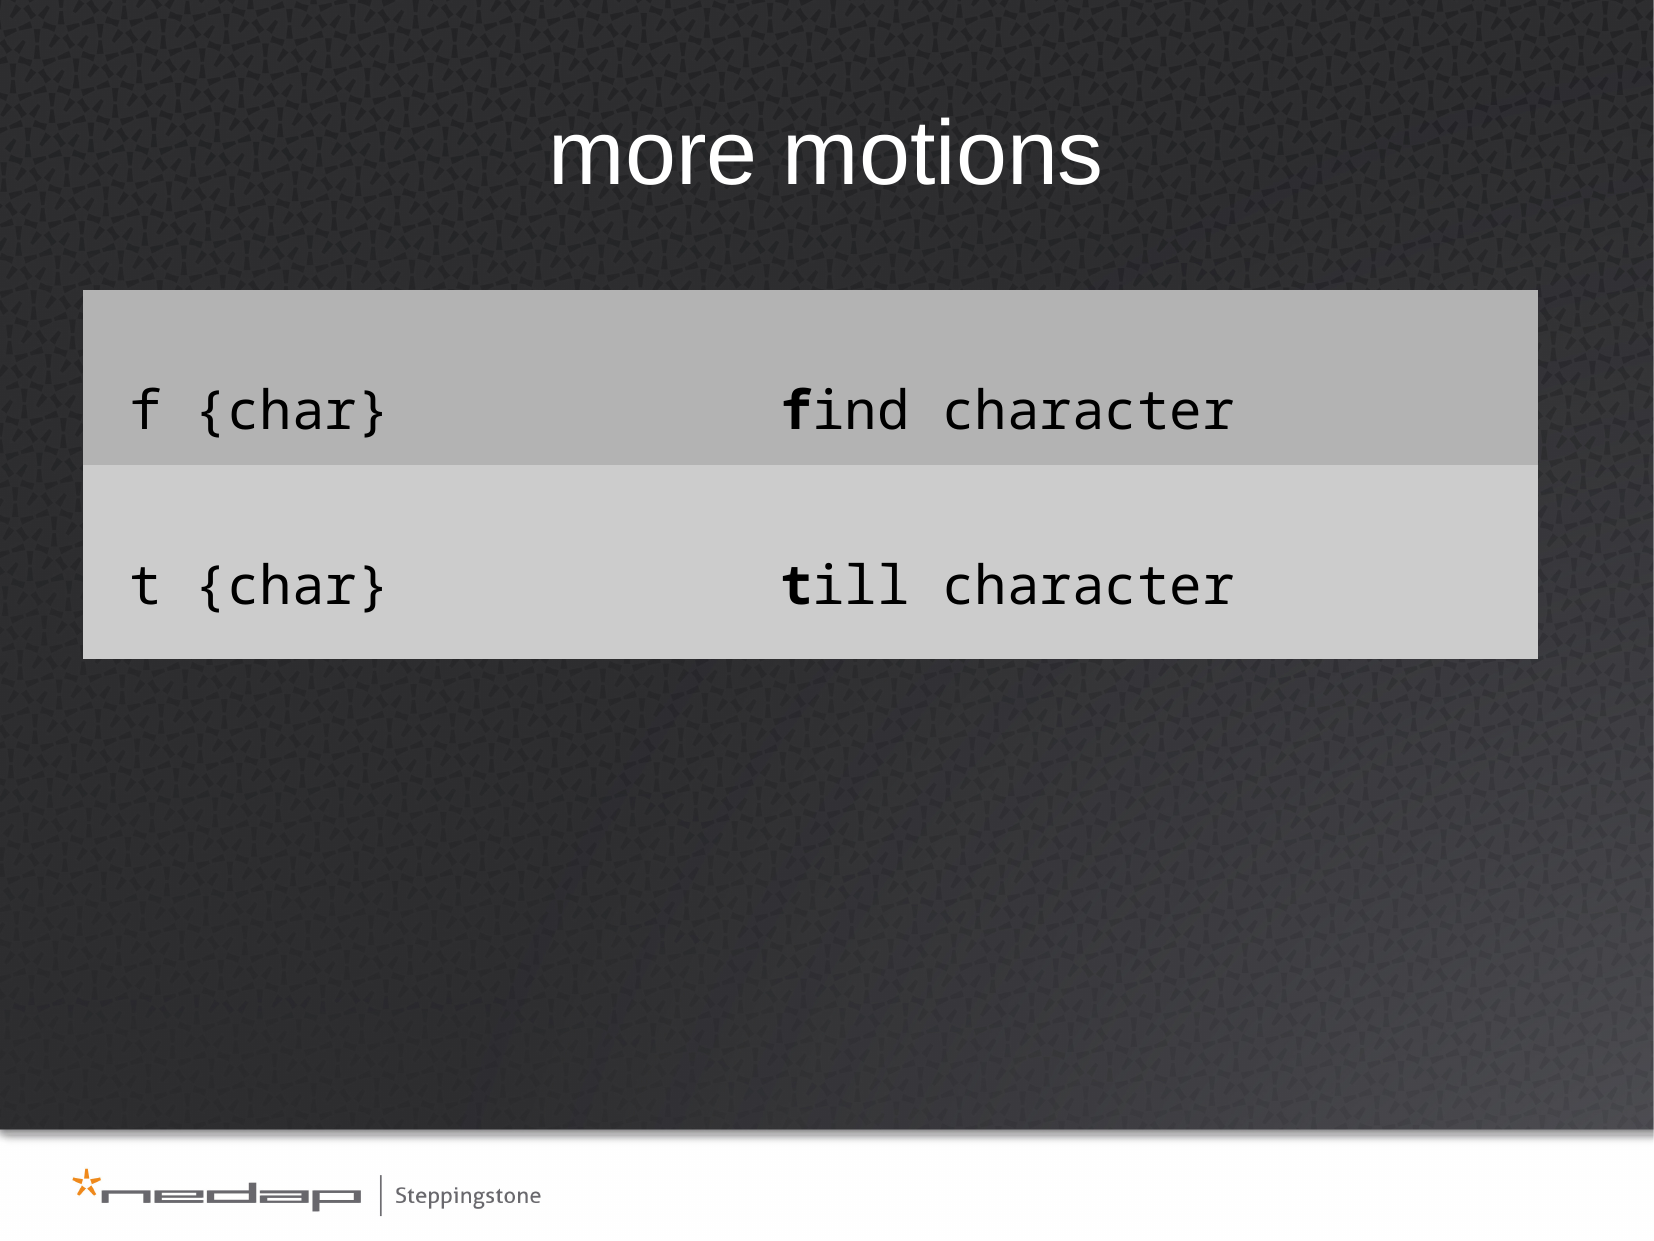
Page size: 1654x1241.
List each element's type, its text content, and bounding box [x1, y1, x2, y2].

picture [0, 0, 1654, 1241]
table_header f {char} find character [83, 290, 1538, 465]
title more motions [82, 49, 1571, 257]
table_cell t {char} till character [83, 465, 1538, 659]
